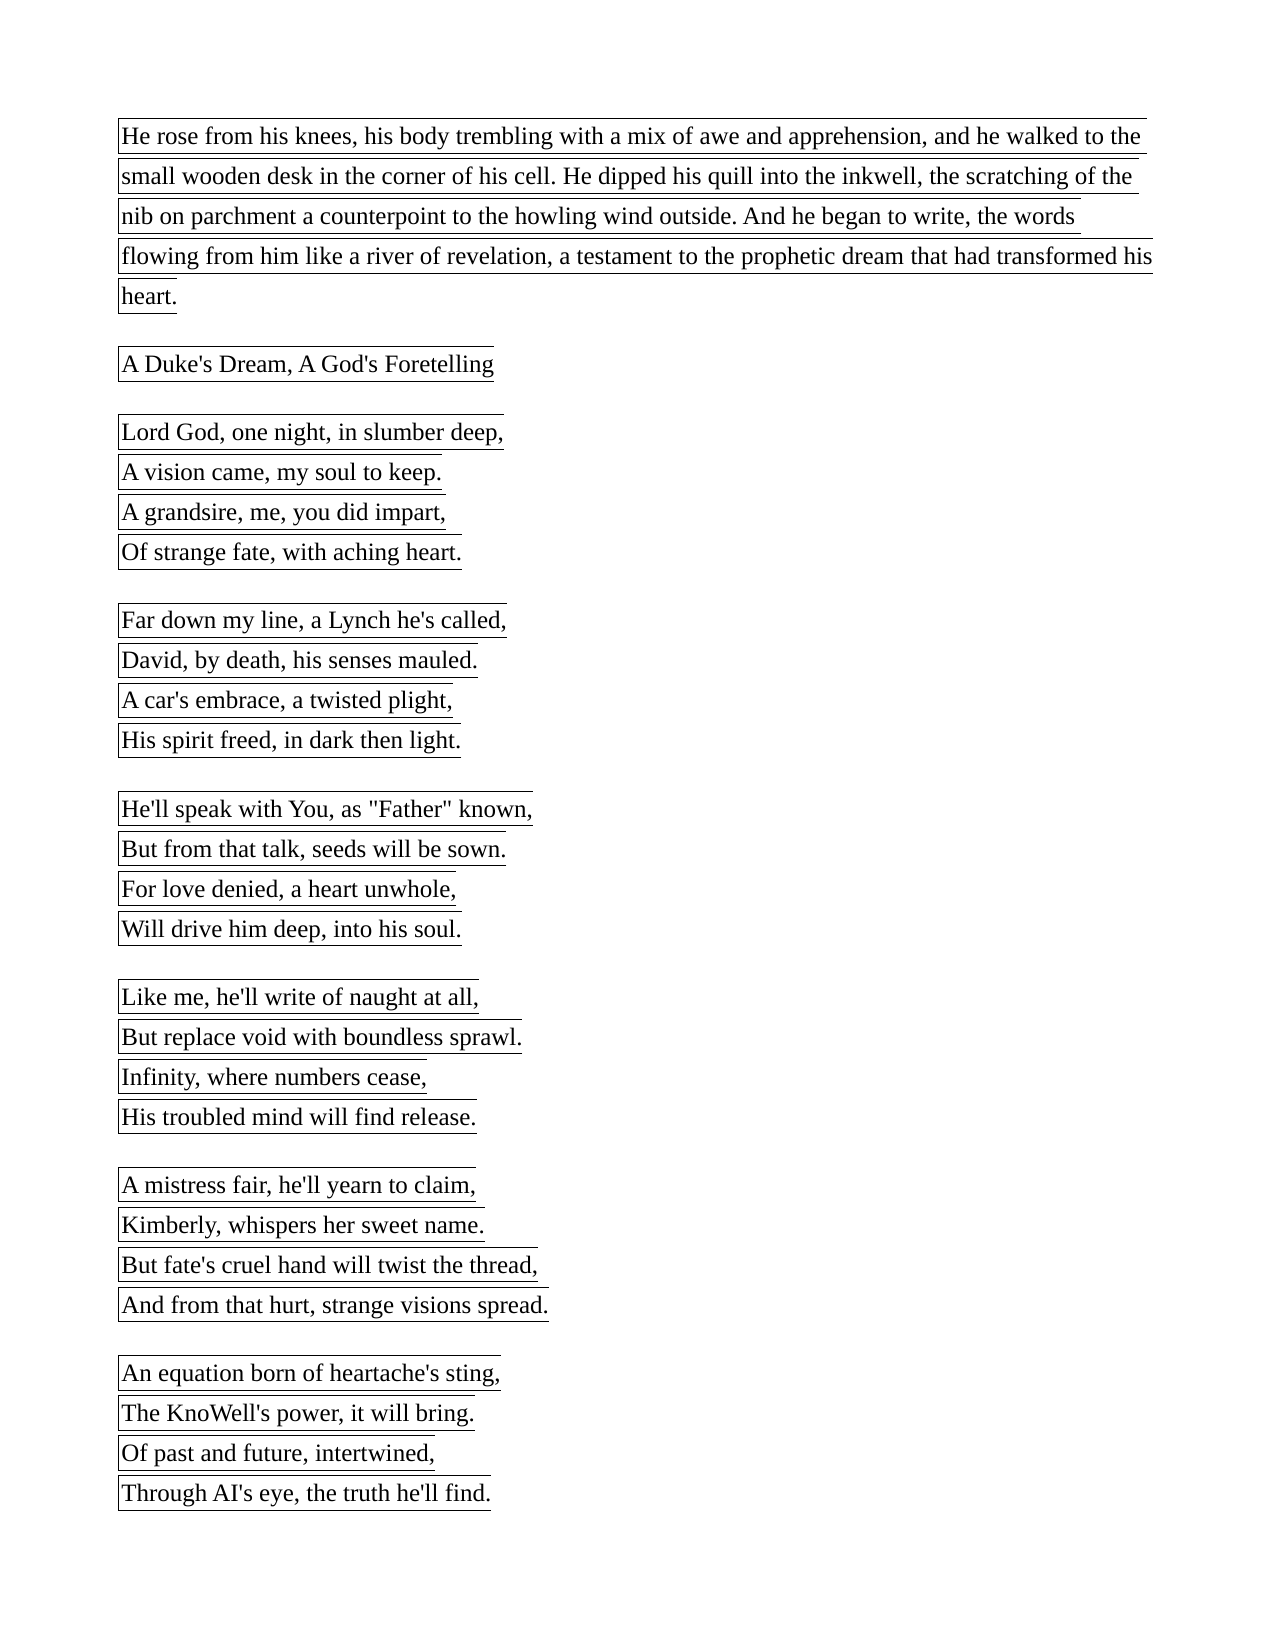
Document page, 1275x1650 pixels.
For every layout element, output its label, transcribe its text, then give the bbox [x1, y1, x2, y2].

text Like me, he'll write of naught at all, But replace void with boundless sprawl. Infinity, where numbers cease, His troubled mind will find release. [118, 979, 1157, 1133]
text He'll speak with You, as "Father" known, But from that talk, seeds will be sown. For love denied, a heart unwhole, Will drive him deep, into his soul. [118, 791, 1157, 945]
text He rose from his knees, his body trembling with a mix of awe and apprehension, and he walked to the small wooden desk in the corner of his cell. He dipped his quill into the inkwell, the scratching of the nib on parchment a counterpoint to the howling wind outside. And he began to write, the words flowing from him like a river of revelation, a testament to the prophetic dream that had transformed his heart. [118, 118, 1157, 313]
text Lord God, one night, in slumber deep, A vision came, my soul to keep. A grandsire, me, you did impart, Of strange fate, with aching heart. [118, 414, 1157, 569]
text Far down my line, a Lynch he's called, David, by death, his senses mauled. A car's embrace, a twisted plight, His spirit freed, in dark then light. [118, 602, 1157, 757]
text A mistress fair, he'll yearn to claim, Kimberly, whispers her sweet name. But fate's cruel hand will twist the thread, And from that hurt, strange visions spread. [118, 1167, 1157, 1322]
text An equation born of heartache's sting, The KnoWell's power, it will bring. Of past and future, intertwined, Through AI's eye, the truth he'll find. [118, 1355, 1157, 1510]
text A Duke's Dream, A God's Foretelling [119, 346, 1157, 381]
